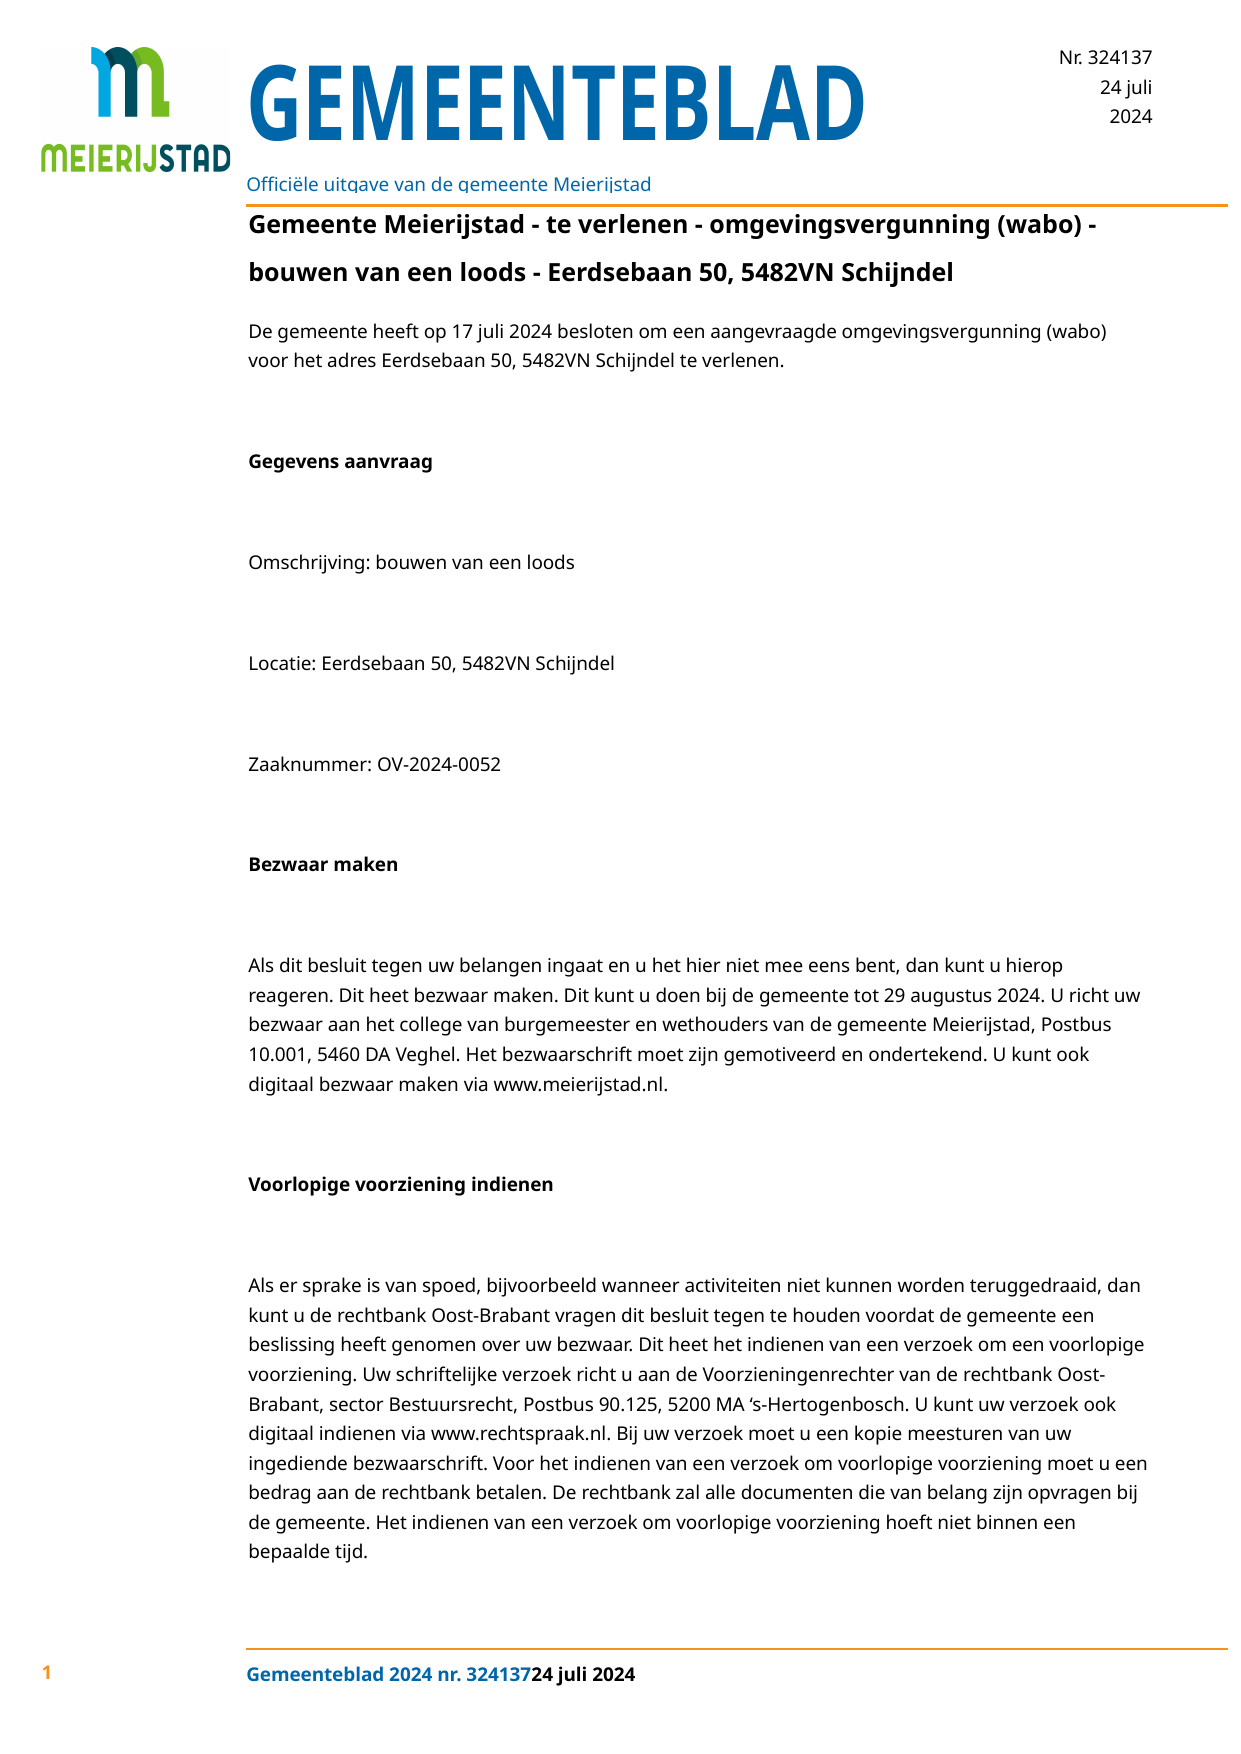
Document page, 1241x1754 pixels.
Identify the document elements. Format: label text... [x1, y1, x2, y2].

text Zaaknummer: OV-2024-0052 [248, 751, 1152, 777]
text Voorlopige voorziening indienen [248, 1172, 1152, 1197]
text Gegevens aanvraag [248, 448, 1152, 474]
text De gemeente heeft op 17 juli 2024 besloten om een aangevraagde omgevingsvergunning (wabo) voor het adres Eerdsebaan 50, 5482VN Schijndel te verlenen. [248, 318, 1152, 373]
text Gemeente Meierijstad - te verlenen - omgevingsvergunning (wabo) - bouwen van een loods - Eerdsebaan 50, 5482VN Schijndel [248, 207, 1152, 288]
text Als er sprake is van spoed, bijvoorbeeld wanneer activiteiten niet kunnen worden teruggedraaid, dan kunt u de rechtbank Oost-Brabant vragen dit besluit tegen te houden voordat de gemeente een beslissing heeft genomen over uw bezwaar. Dit heet het indienen van een verzoek om een voorlopige voorziening. Uw schriftelijke verzoek richt u aan de Voorzieningenrechter van de rechtbank Oost-Brabant, sector Bestuursrecht, Postbus 90.125, 5200 MA ‘s-Hertogenbosch. U kunt uw verzoek ook digitaal indienen via www.rechtspraak.nl. Bij uw verzoek moet u een kopie meesturen van uw ingediende bezwaarschrift. Voor het indienen van een verzoek om voorlopige voorziening moet u een bedrag aan de rechtbank betalen. De rechtbank zal alle documenten die van belang zijn opvragen bij de gemeente. Het indienen van een verzoek om voorlopige voorziening hoeft niet binnen een bepaalde tijd. [248, 1272, 1152, 1564]
text Omschrijving: bouwen van een loods [248, 549, 1152, 575]
text Als dit besluit tegen uw belangen ingaat en u het hier niet mee eens bent, dan kunt u hierop reageren. Dit heet bezwaar maken. Dit kunt u doen bij de gemeente tot 29 augustus 2024. U richt uw bezwaar aan het college van burgemeester en wethouders van de gemeente Meierijstad, Postbus 10.001, 5460 DA Veghel. Het bezwaarschrift moet zijn gemotiveerd en ondertekend. U kunt ook digitaal bezwaar maken via www.meierijstad.nl. [248, 952, 1152, 1097]
picture [41, 47, 231, 172]
text Locatie: Eerdsebaan 50, 5482VN Schijndel [248, 650, 1152, 676]
text Bezwaar maken [248, 852, 1152, 877]
